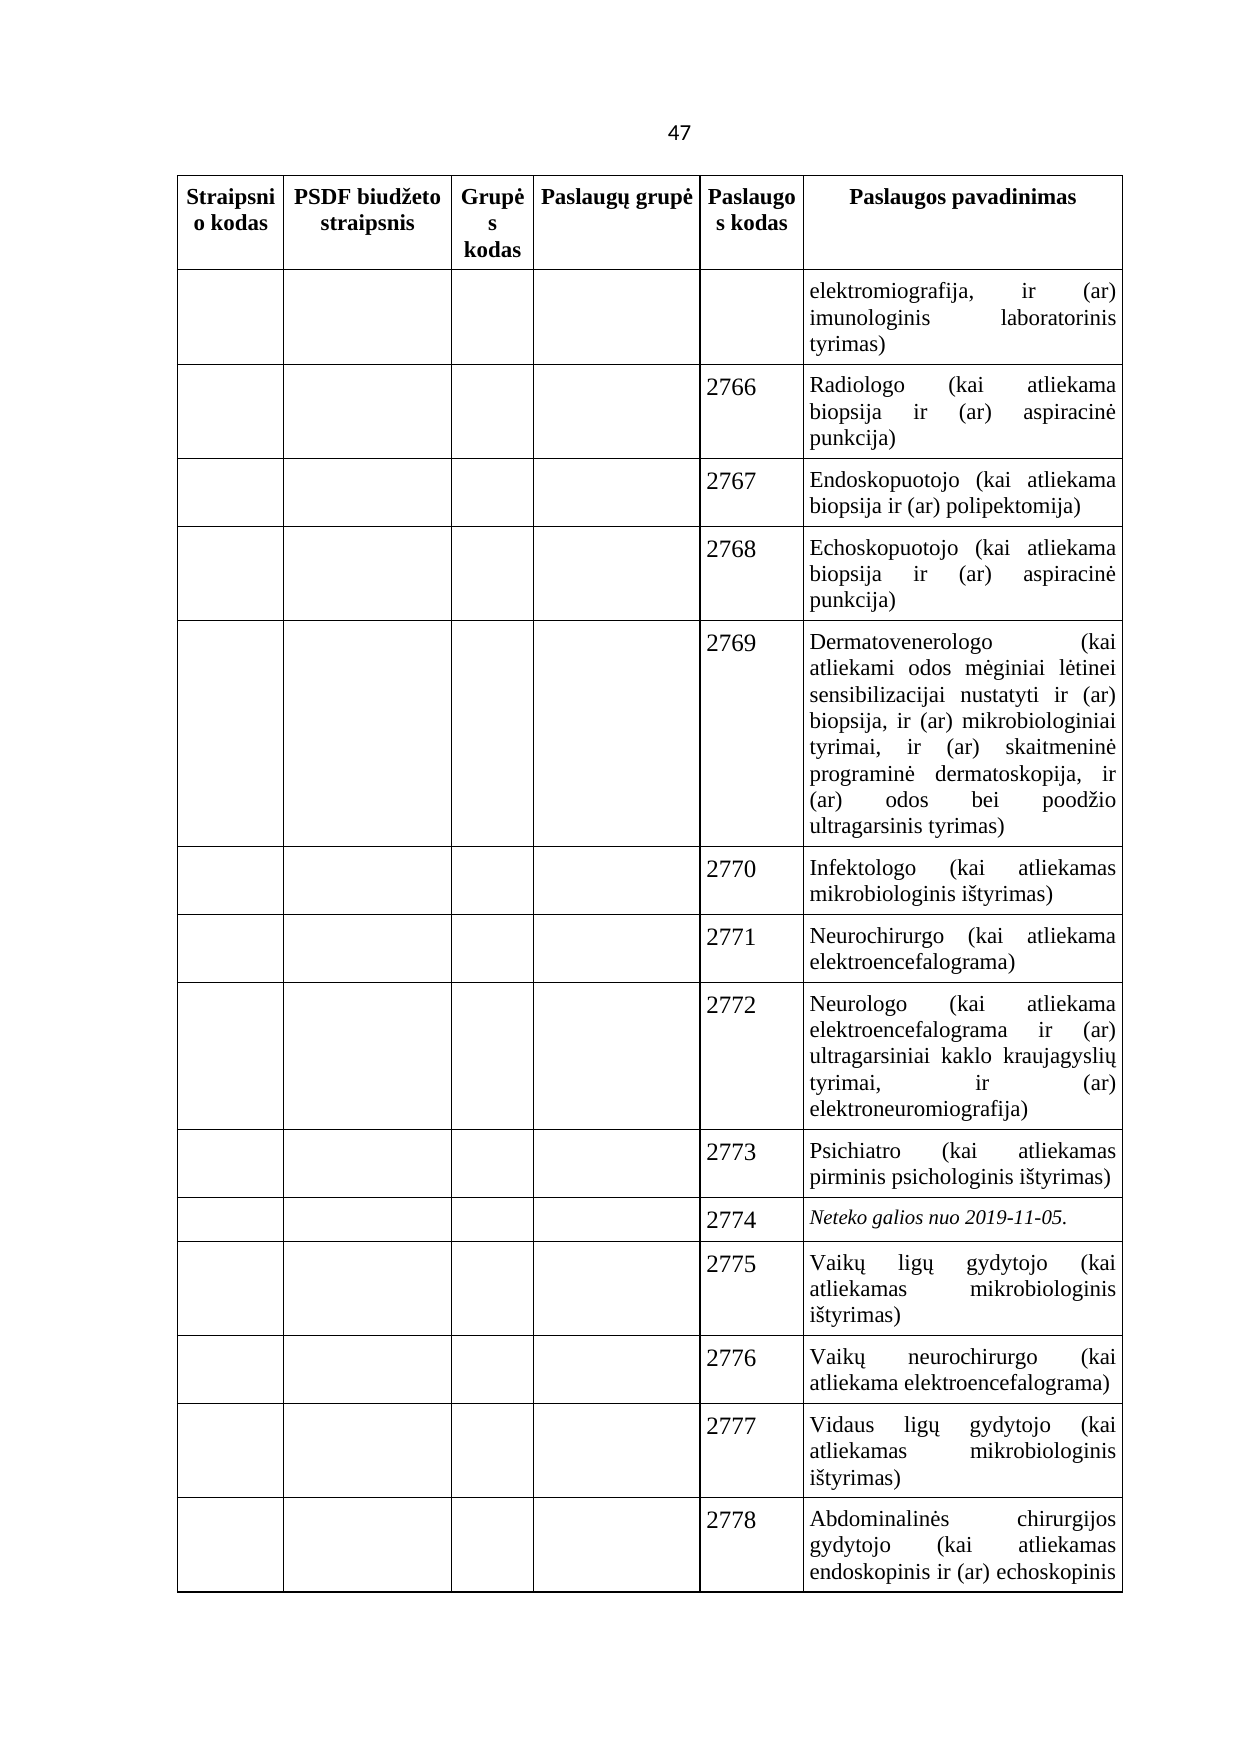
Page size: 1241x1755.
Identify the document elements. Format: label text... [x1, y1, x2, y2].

table_cell Vaikų ligų gydytojo (kai atliekamas mikrobiologinis ištyrimas) [804, 1242, 1122, 1335]
table_cell [178, 915, 283, 982]
table_cell [284, 1130, 451, 1197]
table_cell [452, 915, 533, 982]
table_cell Neteko galios nuo 2019-11-05. [804, 1198, 1122, 1241]
table_cell elektromiografija, ir (ar) imunologinis laboratorinis tyrimas) [804, 270, 1122, 363]
table_cell Echoskopuotojo (kai atliekama biopsija ir (ar) aspiracinė punkcija) [804, 527, 1122, 620]
table_cell Psichiatro (kai atliekamas pirminis psichologinis ištyrimas) [804, 1130, 1122, 1197]
table_cell 2778 [701, 1498, 803, 1591]
table_cell [534, 847, 699, 914]
table_cell [284, 459, 451, 526]
table_cell 2767 [701, 459, 803, 526]
table_cell [534, 527, 699, 620]
table_cell 2774 [701, 1198, 803, 1241]
table_cell [178, 621, 283, 846]
table_cell 2773 [701, 1130, 803, 1197]
table_cell [452, 1498, 533, 1591]
table_cell Radiologo (kai atliekama biopsija ir (ar) aspiracinė punkcija) [804, 365, 1122, 458]
table_cell Abdominalinės chirurgijos gydytojo (kai atliekamas endoskopinis ir (ar) echoskopinis [804, 1498, 1122, 1591]
table_cell [284, 983, 451, 1129]
table_cell [452, 365, 533, 458]
table_cell [284, 1198, 451, 1241]
table_cell [534, 1498, 699, 1591]
table_cell 2772 [701, 983, 803, 1129]
table_cell [534, 459, 699, 526]
table_cell [284, 270, 451, 363]
table_cell [284, 365, 451, 458]
table_cell 2770 [701, 847, 803, 914]
table_cell [284, 1336, 451, 1403]
table_cell 2776 [701, 1336, 803, 1403]
table_cell [534, 1198, 699, 1241]
table_cell [178, 1404, 283, 1497]
table_cell [178, 1498, 283, 1591]
table_cell [534, 1130, 699, 1197]
table_cell [284, 915, 451, 982]
table_cell [452, 1404, 533, 1497]
table_cell [452, 527, 533, 620]
table_cell Endoskopuotojo (kai atliekama biopsija ir (ar) polipektomija) [804, 459, 1122, 526]
table_cell [534, 365, 699, 458]
table_cell [534, 1404, 699, 1497]
table_cell [452, 847, 533, 914]
table_cell [452, 1198, 533, 1241]
table_cell [534, 983, 699, 1129]
table_cell 2766 [701, 365, 803, 458]
table_cell [452, 270, 533, 363]
table_cell 2771 [701, 915, 803, 982]
table_cell Dermatovenerologo (kai atliekami odos mėginiai lėtinei sensibilizacijai nustatyti ir (ar) biopsija, ir (ar) mikrobiologiniai tyrimai, ir (ar) skaitmeninė programinė dermatoskopija, ir (ar) odos bei poodžio ultragarsinis tyrimas) [804, 621, 1122, 846]
table_cell [452, 621, 533, 846]
table_cell [534, 1242, 699, 1335]
table_cell [178, 847, 283, 914]
table_cell [284, 621, 451, 846]
table_cell [452, 983, 533, 1129]
table_header Paslaugų grupė [534, 176, 699, 269]
table_cell 2768 [701, 527, 803, 620]
table_cell [178, 365, 283, 458]
table_cell [452, 459, 533, 526]
table_cell [452, 1242, 533, 1335]
table_cell [178, 1242, 283, 1335]
table_cell [452, 1336, 533, 1403]
table_cell [178, 459, 283, 526]
table_cell [452, 1130, 533, 1197]
table_cell [534, 1336, 699, 1403]
table_cell [284, 1242, 451, 1335]
table_cell [534, 621, 699, 846]
table_cell [534, 915, 699, 982]
table_cell 2775 [701, 1242, 803, 1335]
table_header PSDF biudžeto straipsnis [284, 176, 451, 269]
table_cell [284, 527, 451, 620]
table_cell [178, 1198, 283, 1241]
table_cell Neurologo (kai atliekama elektroencefalograma ir (ar) ultragarsiniai kaklo kraujagyslių tyrimai, ir (ar) elektroneuromiografija) [804, 983, 1122, 1129]
table_header Straipsnio kodas [178, 176, 283, 269]
table_cell [284, 1498, 451, 1591]
table_header Grupės kodas [452, 176, 533, 269]
table_cell Infektologo (kai atliekamas mikrobiologinis ištyrimas) [804, 847, 1122, 914]
table_cell [178, 1336, 283, 1403]
table_header Paslaugos kodas [701, 176, 803, 269]
table_cell [534, 270, 699, 363]
table_cell [178, 527, 283, 620]
table_cell [284, 1404, 451, 1497]
table_cell Vaikų neurochirurgo (kai atliekama elektroencefalograma) [804, 1336, 1122, 1403]
table_cell Vidaus ligų gydytojo (kai atliekamas mikrobiologinis ištyrimas) [804, 1404, 1122, 1497]
table_cell [701, 270, 803, 363]
table_cell 2769 [701, 621, 803, 846]
table_cell [178, 270, 283, 363]
table_cell 2777 [701, 1404, 803, 1497]
table_header Paslaugos pavadinimas [804, 176, 1122, 269]
table_cell Neurochirurgo (kai atliekama elektroencefalograma) [804, 915, 1122, 982]
table_cell [284, 847, 451, 914]
table_cell [178, 1130, 283, 1197]
table_cell [178, 983, 283, 1129]
